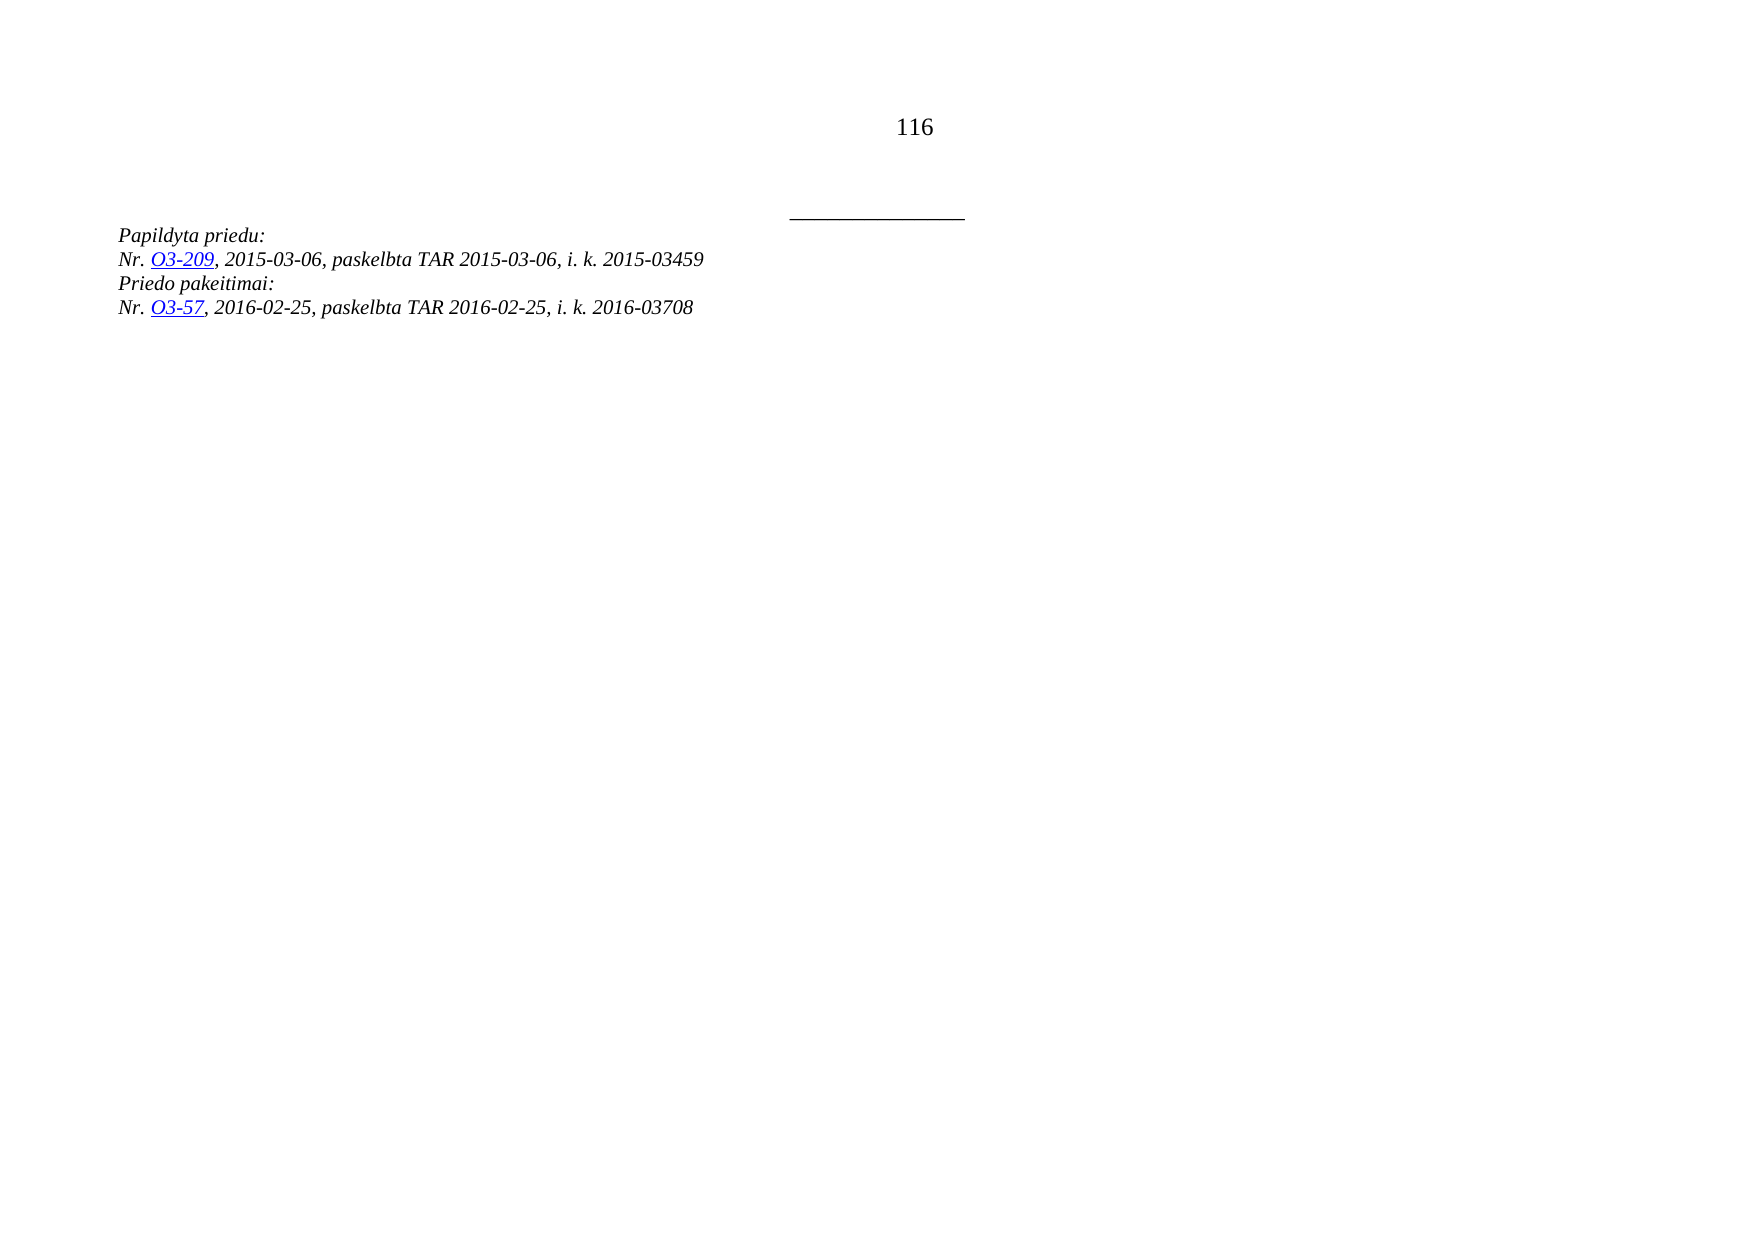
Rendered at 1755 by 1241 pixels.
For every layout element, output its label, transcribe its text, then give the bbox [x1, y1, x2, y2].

text Nr. O3-209, 2015-03-06, paskelbta TAR 2015-03-06, i. k. 2015-03459 [118, 247, 1636, 271]
text Nr. O3-57, 2016-02-25, paskelbta TAR 2016-02-25, i. k. 2016-03708 [118, 295, 1636, 319]
text ______________ [118, 194, 1636, 223]
text Papildyta priedu: [118, 223, 1636, 247]
text Priedo pakeitimai: [118, 271, 1636, 295]
